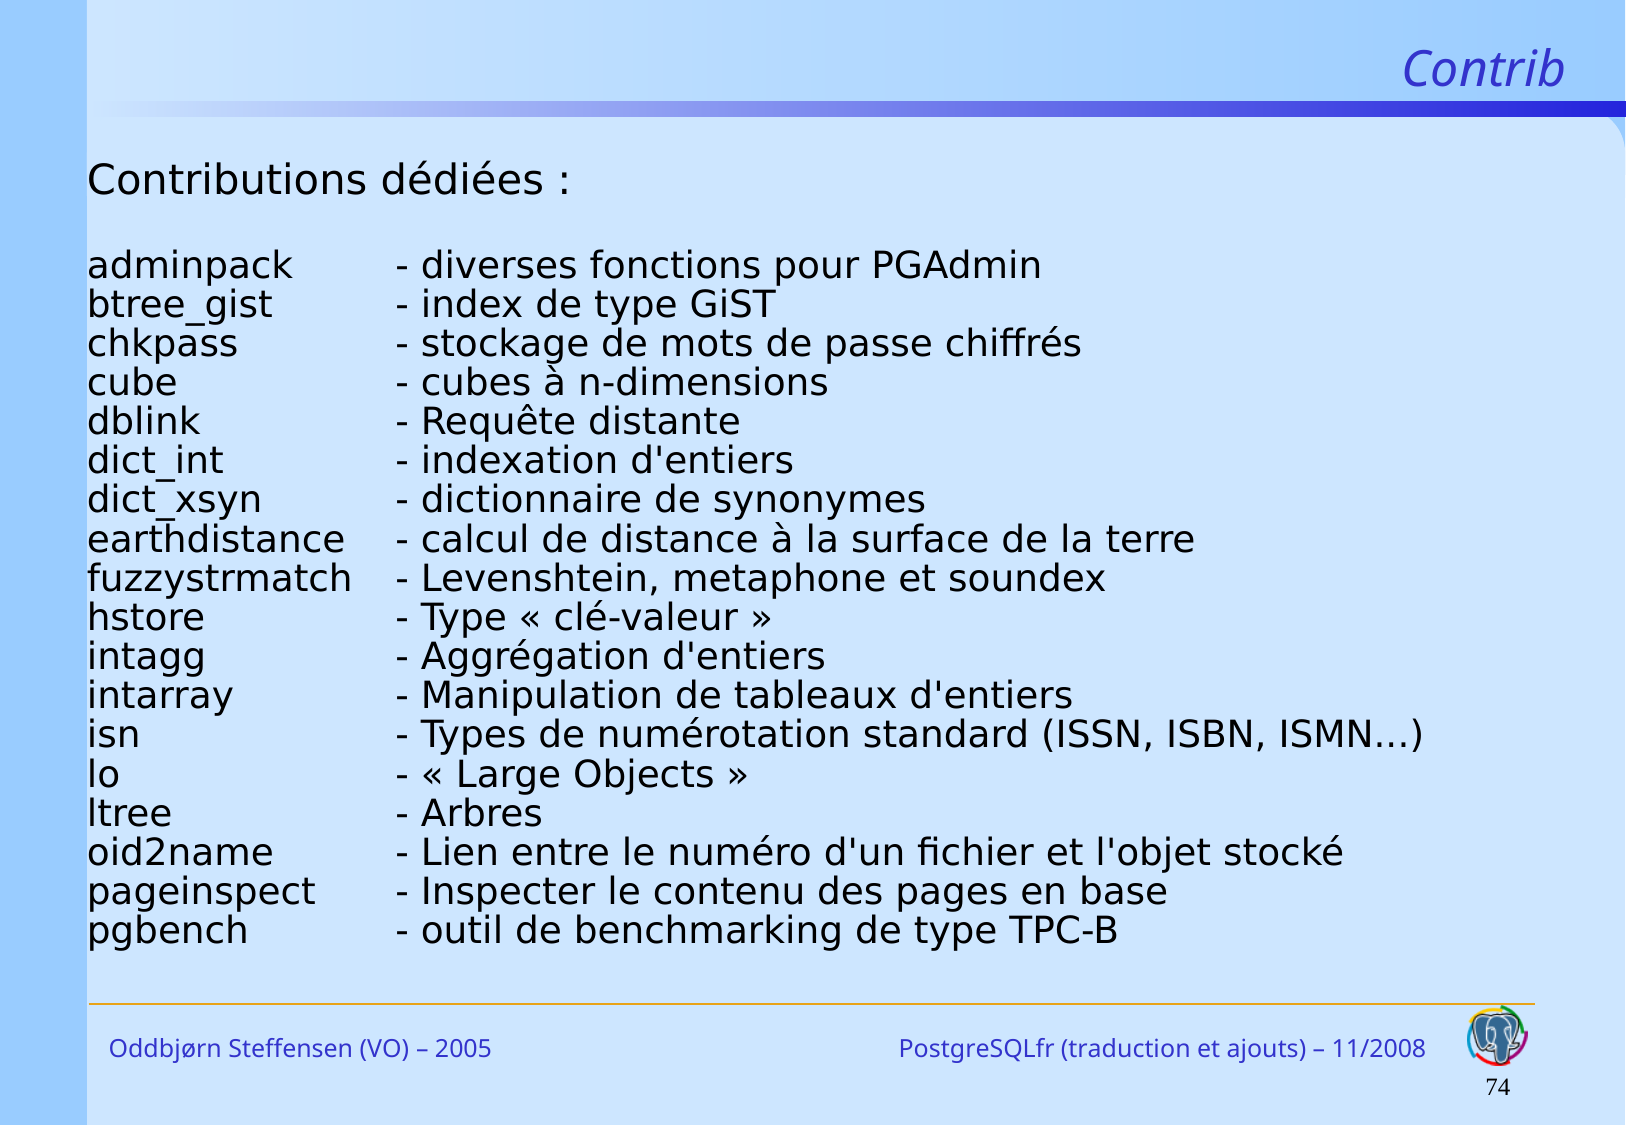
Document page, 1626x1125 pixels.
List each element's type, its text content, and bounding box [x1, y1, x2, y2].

title Contrib [172, 0, 1567, 134]
picture [1467, 1005, 1528, 1066]
list Contributions dédiées : adminpack - diverses fonctions pour PGAdmin btree_gist - index de type GiST chkpass - stockage de mots de passe chiffrés cube - cubes à n-dimensions dblink - Requête distante dict_int - indexation d'entiers dict_xsyn - dictionnaire de synonymes earthdistance - calcul de distance à la surface de la terre fuzzystrmatch - Levenshtein, metaphone et soundex hstore - Type « clé-valeur » intagg - Aggrégation d'entiers intarray - Manipulation de tableaux d'entiers isn - Types de numérotation standard (ISSN, ISBN, ISMN...) lo - « Large Objects » ltree - Arbres oid2name - Lien entre le numéro d'un fichier et l'objet stocké pageinspect - Inspecter le contenu des pages en base pgbench - outil de benchmarking de type TPC-B [86, 159, 1568, 988]
